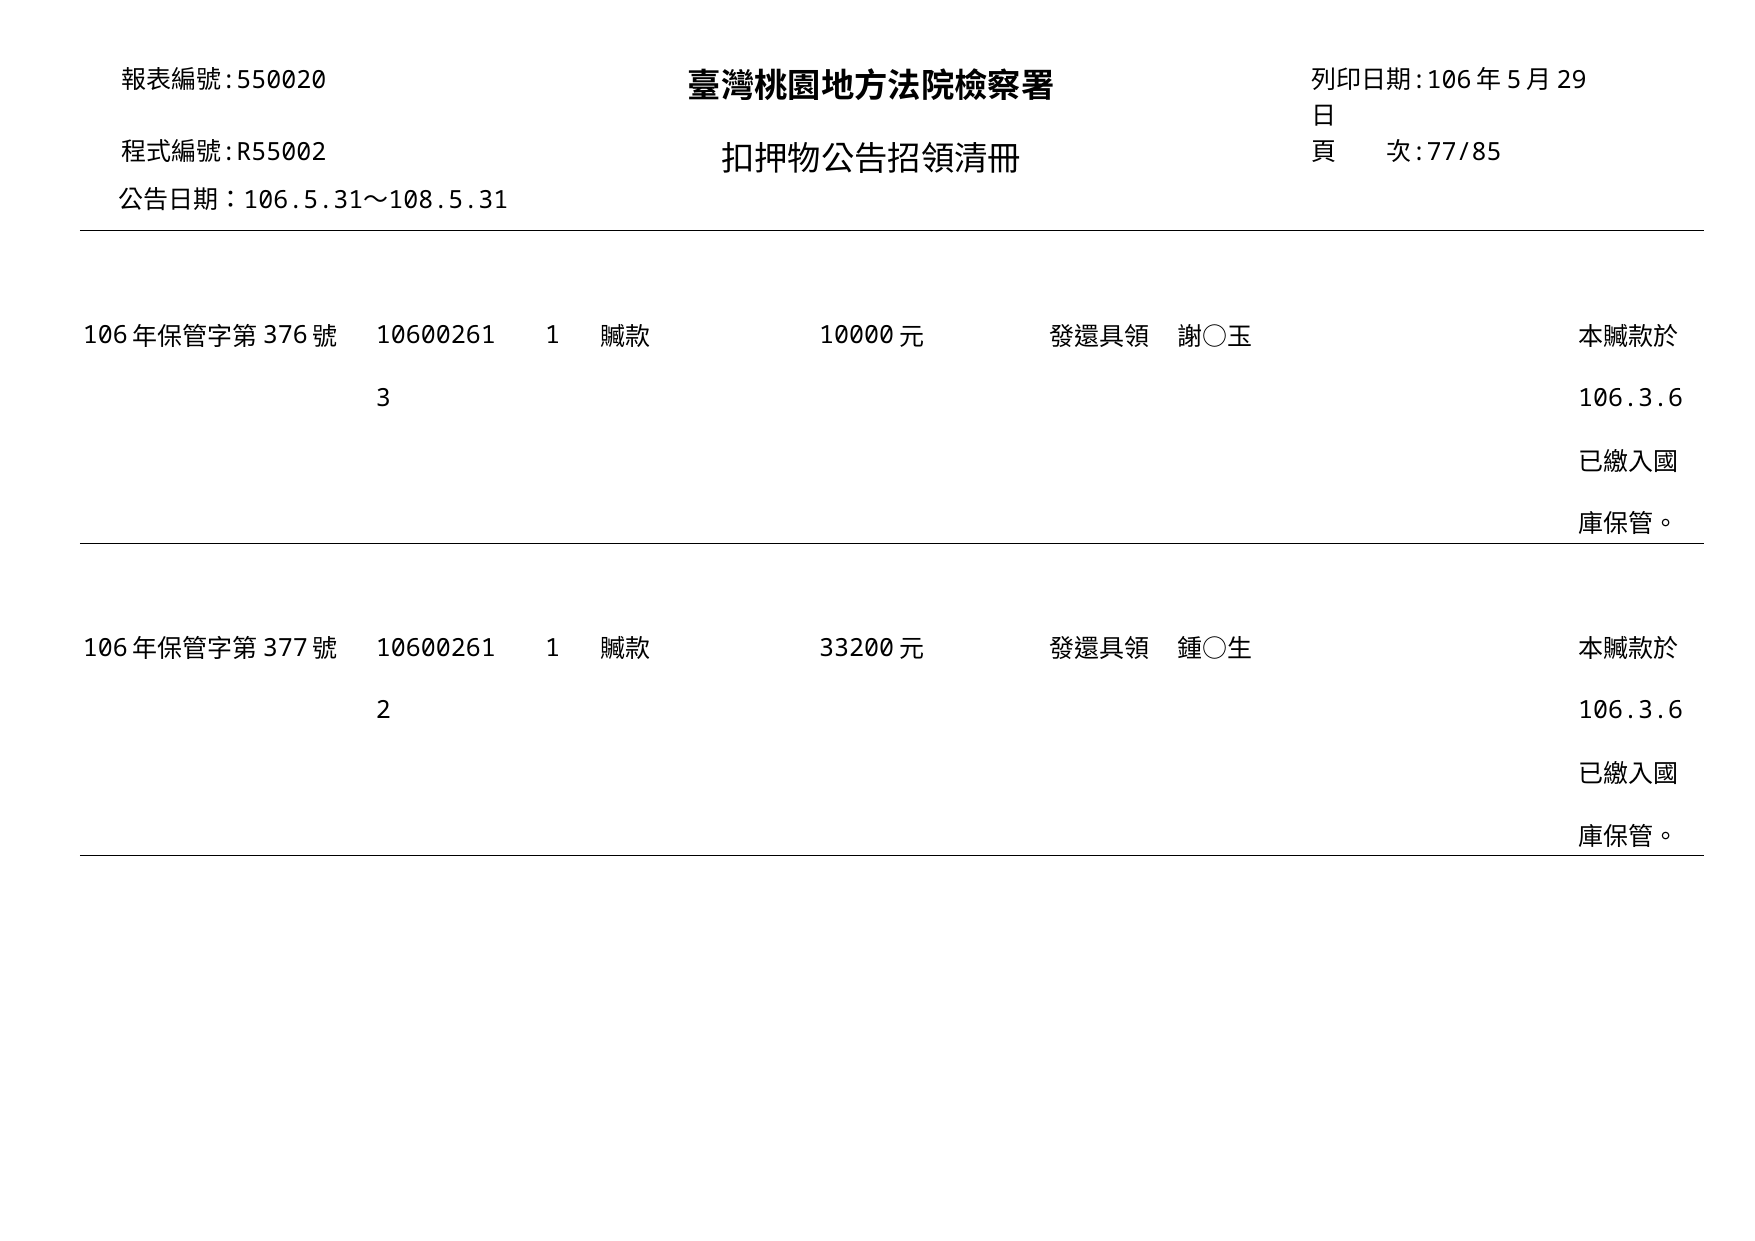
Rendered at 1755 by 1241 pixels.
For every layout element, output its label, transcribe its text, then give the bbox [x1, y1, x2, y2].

table_cell 106002612 [373, 544, 507, 855]
table_cell [927, 231, 1046, 542]
table_cell [927, 544, 1046, 855]
table_cell 1 [507, 231, 597, 542]
table_cell 本贓款於106.3.6已繳入國庫保管。 [1575, 544, 1704, 855]
table_cell 106年保管字第377號 [80, 544, 373, 855]
table_cell 106002613 [373, 231, 507, 542]
table_cell 謝○玉 [1175, 231, 1317, 542]
table_cell [1317, 231, 1575, 542]
table_cell 10000元 [808, 231, 927, 542]
table_cell 發還具領 [1046, 231, 1175, 542]
table_cell 本贓款於106.3.6已繳入國庫保管。 [1575, 231, 1704, 542]
table_cell 106年保管字第376號 [80, 231, 373, 542]
table_cell 1 [507, 544, 597, 855]
table_cell 鍾○生 [1175, 544, 1317, 855]
table_cell 發還具領 [1046, 544, 1175, 855]
table_cell 贓款 [597, 544, 807, 855]
table_cell [1317, 544, 1575, 855]
table_cell 贓款 [597, 231, 807, 542]
table_cell 33200元 [808, 544, 927, 855]
